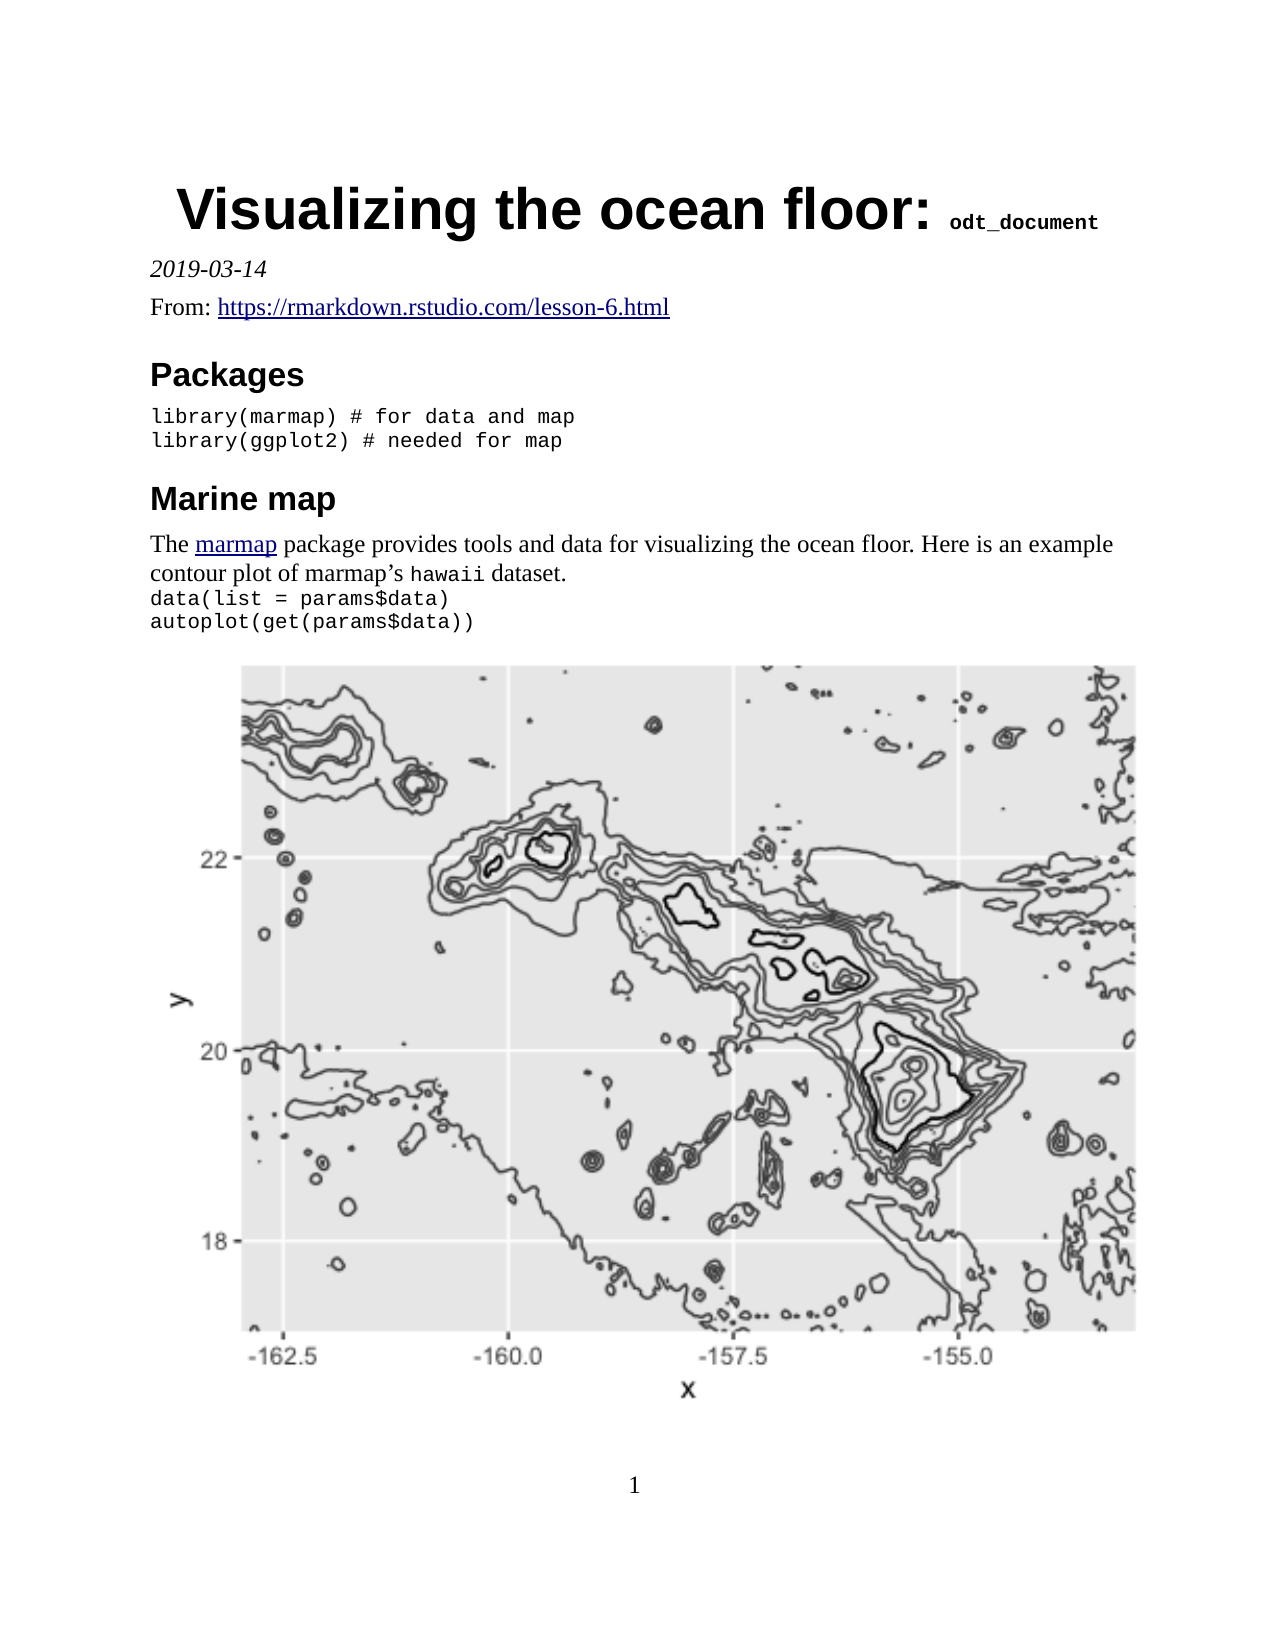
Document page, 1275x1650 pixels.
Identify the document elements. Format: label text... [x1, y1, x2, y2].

text The marmap package provides tools and data for visualizing the ocean floor. Here is an example contour plot of marmap’s hawaii dataset. [150, 529, 1125, 588]
text library(marmap) # for data and map [150, 406, 1125, 430]
text data(list = params$data) [150, 588, 1125, 612]
subtitle Packages [150, 355, 1125, 394]
subtitle Marine map [150, 478, 1125, 517]
picture [150, 635, 1150, 1436]
text 2019-03-14 [150, 254, 1125, 283]
text From: https://rmarkdown.rstudio.com/lesson-6.html [150, 292, 1125, 321]
text library(ggplot2) # needed for map [150, 430, 1125, 453]
title Visualizing the ocean floor: odt_document [150, 175, 1125, 242]
text autoplot(get(params$data)) [150, 612, 1125, 635]
